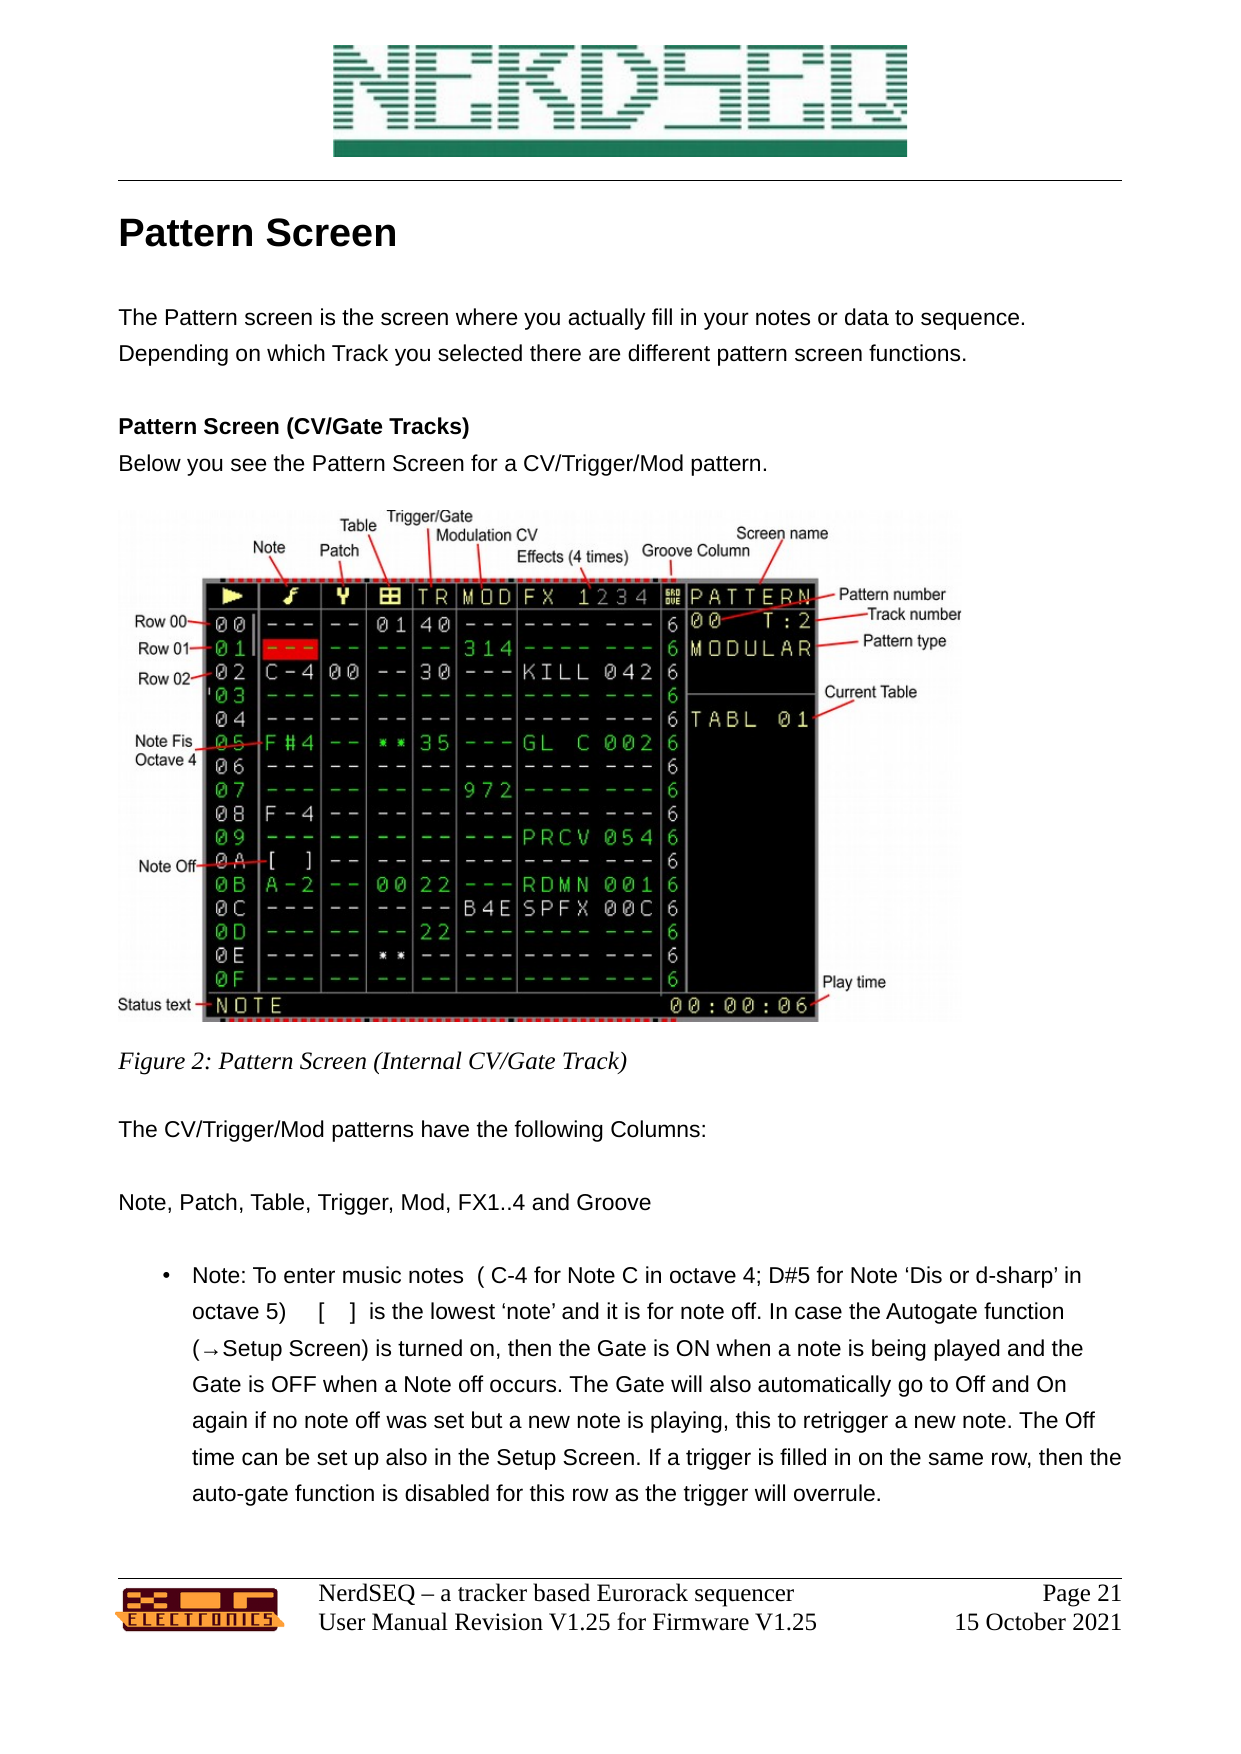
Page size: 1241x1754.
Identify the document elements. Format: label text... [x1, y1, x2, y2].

text [118, 486, 1122, 1046]
picture [115, 1584, 285, 1634]
text Pattern Screen (CV/Gate Tracks) [118, 413, 1122, 439]
text Note, Patch, Table, Trigger, Mod, FX1..4 and Groove [118, 1189, 1122, 1216]
text The Pattern screen is the screen where you actually fill in your notes or data to sequence. Depending on which Track you selected there are different pattern screen functions. [118, 304, 1122, 367]
picture [118, 510, 962, 1022]
text Figure 2: Pattern Screen (Internal CV/Gate Track) [118, 1046, 1122, 1075]
text The CV/Trigger/Mod patterns have the following Columns: [118, 1075, 1122, 1143]
picture [333, 45, 908, 157]
text Below you see the Pattern Screen for a CV/Trigger/Mod pattern. [118, 449, 1122, 476]
list Note: To enter music notes ( C-4 for Note C in octave 4; D#5 for Note ‘Dis or d-sharp’ in octave 5) [ ] is the lowest ‘note’ and it is for note off. In case the Autogate function (→Setup Screen) is turned on, then the Gate is ON when a note is being played and the Gate is OFF when a Note off occurs. The Gate will also automatically go to Off and On again if no note off was set but a new note is playing, this to retrigger a new note. The Off time can be set up also in the Setup Screen. If a trigger is filled in on the same row, then the auto-gate function is disabled for this row as the trigger will overrule. [162, 1262, 1122, 1506]
subtitle Pattern Screen [118, 209, 1122, 255]
